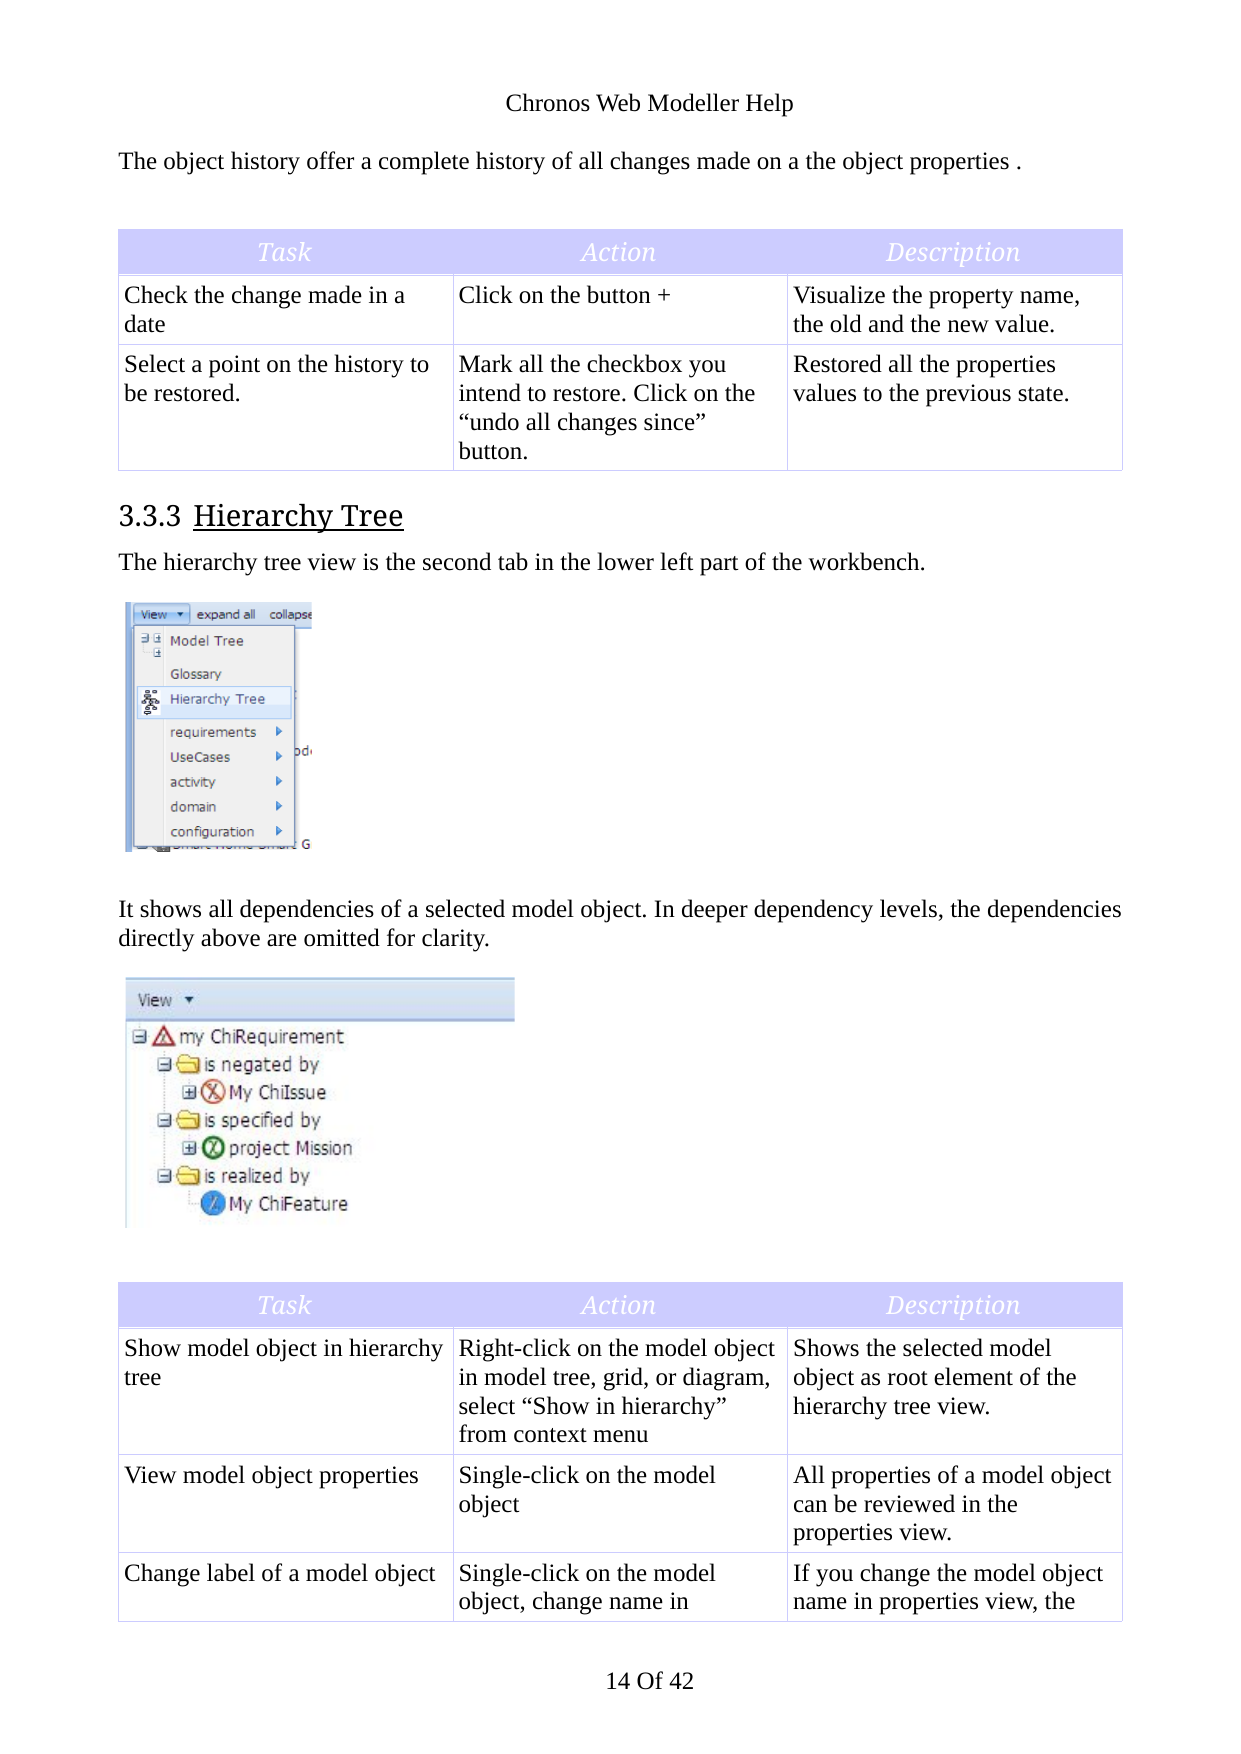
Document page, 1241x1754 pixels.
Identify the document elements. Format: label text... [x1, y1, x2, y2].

table_header Task [119, 1283, 453, 1327]
table_cell View model object properties [119, 1455, 453, 1552]
table_cell Single-click on the model object [454, 1455, 787, 1552]
table_header Description [788, 1283, 1122, 1327]
table_cell If you change the model object name in properties view, the [788, 1553, 1122, 1621]
table_header Action [454, 230, 787, 274]
table_cell Right-click on the model object in model tree, grid, or diagram, select “Show in hierarchy” from context menu [454, 1329, 787, 1454]
text It shows all dependencies of a selected model object. In deeper dependency levels, the dependencies directly above are omitted for clarity. [118, 894, 1181, 952]
table_cell Select a point on the history to be restored. [119, 345, 453, 470]
table_cell Restored all the properties values to the previous state. [788, 345, 1122, 470]
table_cell Visualize the property name, the old and the new value. [788, 276, 1122, 344]
picture [125, 977, 515, 1228]
table_cell Check the change made in a date [119, 276, 453, 344]
text The hierarchy tree view is the second tab in the lower left part of the workbench. [118, 547, 1181, 576]
table_cell All properties of a model object can be reviewed in the properties view. [788, 1455, 1122, 1552]
table_header Action [454, 1283, 787, 1327]
table_cell Single-click on the model object, change name in [454, 1553, 787, 1621]
table_header Description [788, 230, 1122, 274]
subtitle Hierarchy Tree [118, 495, 1181, 535]
table_cell Shows the selected model object as root element of the hierarchy tree view. [788, 1329, 1122, 1454]
table_cell Change label of a model object [119, 1553, 453, 1621]
table_cell Mark all the checkbox you intend to restore. Click on the “undo all changes since” button. [454, 345, 787, 470]
table_cell Show model object in hierarchy tree [119, 1329, 453, 1454]
table_cell Click on the button + [454, 276, 787, 344]
table_header Task [119, 230, 453, 274]
text The object history offer a complete history of all changes made on a the object properties . [118, 146, 1181, 175]
